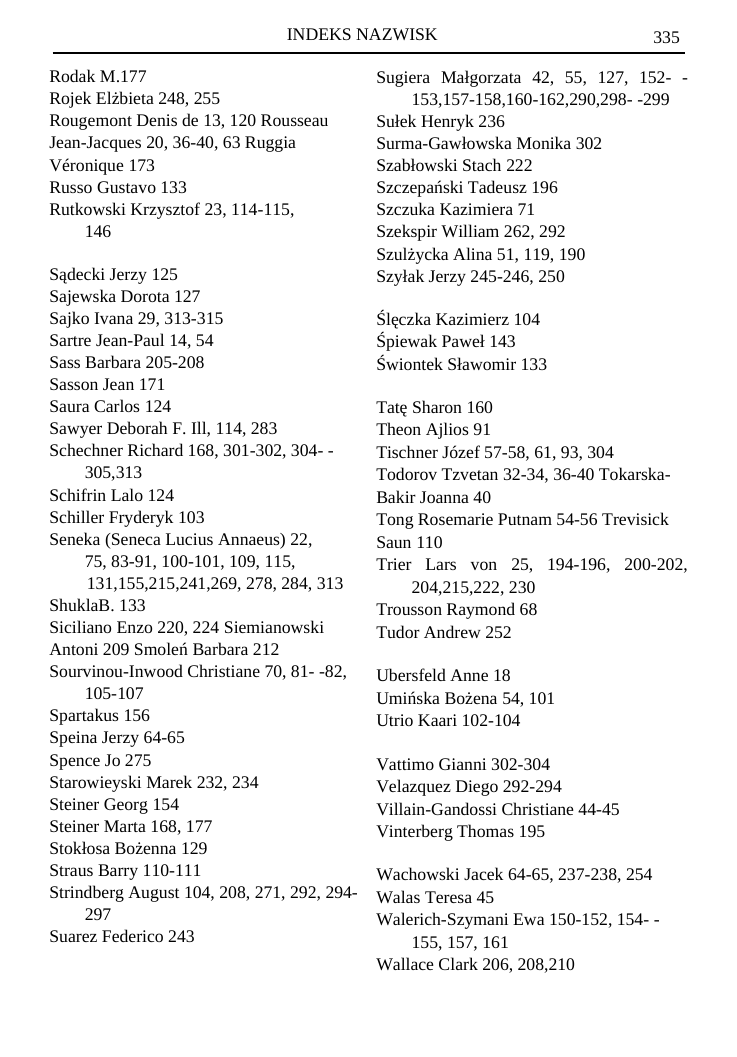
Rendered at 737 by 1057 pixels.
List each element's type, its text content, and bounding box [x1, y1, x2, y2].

text Świontek Sławomir 133 [376, 353, 688, 374]
text Seneka (Seneca Lucius Annaeus) 22, [49, 529, 358, 549]
text Sartre Jean-Paul 14, 54 [49, 330, 358, 350]
text Utrio Kaari 102-104 [376, 710, 688, 730]
text Russo Gustavo 133 [49, 177, 358, 197]
text Rodak M.177 [49, 66, 358, 86]
text Tatę Sharon 160 [376, 397, 688, 417]
text Tong Rosemarie Putnam 54-56 Trevisick Saun 110 [376, 509, 688, 552]
text Umińska Bożena 54, 101 [376, 687, 688, 708]
text Vinterberg Thomas 195 [376, 821, 688, 841]
text Wallace Clark 206, 208,210 [376, 954, 688, 974]
text Straus Barry 110-111 [49, 860, 358, 880]
text Sawyer Deborah F. Ill, 114, 283 [49, 418, 358, 438]
text Steiner Marta 168, 177 [49, 816, 358, 836]
text Sajewska Dorota 127 [49, 286, 358, 306]
text Szekspir William 262, 292 [376, 221, 688, 242]
text Szyłak Jerzy 245-246, 250 [376, 265, 688, 286]
text Sasson Jean 171 [49, 374, 358, 394]
text Surma-Gawłowska Monika 302 [376, 133, 688, 153]
text Villain-Gandossi Christiane 44-45 [376, 798, 688, 819]
text Theon Ajlios 91 [376, 419, 688, 439]
text Steiner Georg 154 [49, 794, 358, 814]
text 335 [653, 27, 687, 47]
text Schifrin Lalo 124 [49, 484, 358, 505]
text Schiller Fryderyk 103 [49, 507, 358, 527]
text Sugiera Małgorzata 42, 55, 127, 152- -153,157-158,160-162,290,298- -299 [376, 67, 688, 109]
text Spence Jo 275 [49, 749, 358, 770]
text Rutkowski Krzysztof 23, 114-115, [49, 199, 358, 219]
text Strindberg August 104, 208, 271, 292, 294-297 [49, 882, 358, 924]
text Suarez Federico 243 [49, 926, 358, 946]
text Śpiewak Paweł 143 [376, 331, 688, 351]
text Szabłowski Stach 222 [376, 155, 688, 175]
text Sułek Henryk 236 [376, 111, 688, 131]
text Spartakus 156 [49, 705, 358, 726]
text Ubersfeld Anne 18 [376, 665, 688, 685]
text Speina Jerzy 64-65 [49, 727, 358, 748]
text Siciliano Enzo 220, 224 Siemianowski Antoni 209 Smoleń Barbara 212 [49, 617, 358, 659]
text INDEKS NAZWISK [287, 24, 451, 44]
text 146 [49, 221, 358, 241]
text Velazquez Diego 292-294 [376, 776, 688, 796]
text Starowieyski Marek 232, 234 [49, 772, 358, 792]
text Vattimo Gianni 302-304 [376, 753, 688, 774]
text Walerich-Szymani Ewa 150-152, 154- -155, 157, 161 [376, 909, 688, 952]
text ShuklaB. 133 [49, 595, 358, 615]
text Schechner Richard 168, 301-302, 304- -305,313 [49, 440, 358, 483]
text Szczuka Kazimiera 71 [376, 199, 688, 219]
text Sourvinou-Inwood Christiane 70, 81- -82, 105-107 [49, 661, 358, 703]
text Ślęczka Kazimierz 104 [376, 308, 688, 329]
text Trier Lars von 25, 194-196, 200-202, 204,215,222, 230 [376, 554, 688, 597]
text 131,155,215,241,269, 278, 284, 313 [84, 573, 358, 593]
text Sądecki Jerzy 125 [49, 264, 358, 284]
text 75, 83-91, 100-101, 109, 115, [49, 551, 358, 571]
text Trousson Raymond 68 [376, 599, 688, 619]
text Rougemont Denis de 13, 120 Rousseau Jean-Jacques 20, 36-40, 63 Ruggia Véronique 173 [49, 110, 358, 175]
text Todorov Tzvetan 32-34, 36-40 Tokarska-Bakir Joanna 40 [376, 464, 688, 507]
text Stokłosa Bożenna 129 [49, 838, 358, 858]
text Tischner Józef 57-58, 61, 93, 304 [376, 442, 688, 462]
text Wachowski Jacek 64-65, 237-238, 254 Walas Teresa 45 [376, 864, 688, 907]
text Rojek Elżbieta 248, 255 [49, 88, 358, 108]
text Saura Carlos 124 [49, 396, 358, 416]
text Sajko Ivana 29, 313-315 [49, 308, 358, 328]
text Tudor Andrew 252 [376, 622, 688, 642]
text Sass Barbara 205-208 [49, 352, 358, 372]
text Szulżycka Alina 51, 119, 190 [376, 243, 688, 264]
text Szczepański Tadeusz 196 [376, 177, 688, 197]
